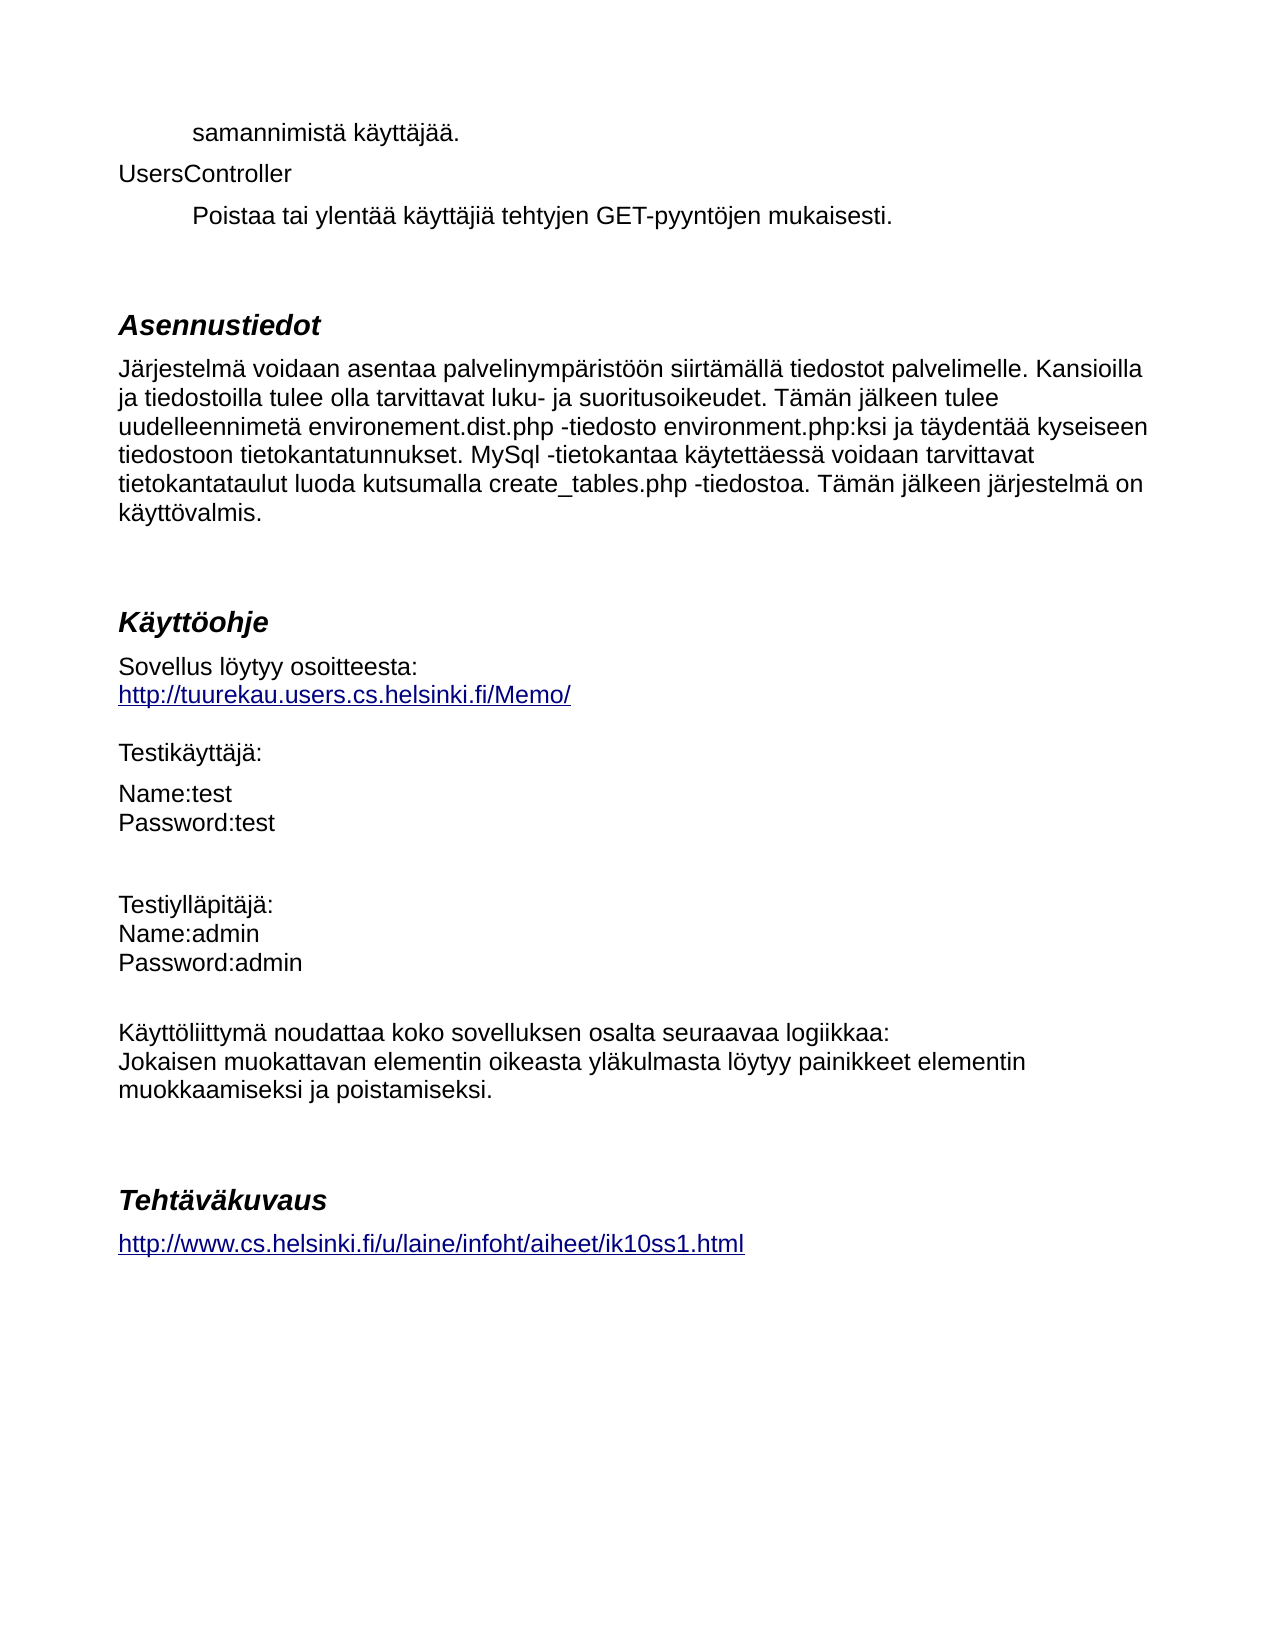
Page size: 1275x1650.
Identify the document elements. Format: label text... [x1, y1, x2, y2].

subtitle Käyttöohje [118, 605, 1157, 639]
subtitle Asennustiedot [118, 308, 1157, 342]
text http://www.cs.helsinki.fi/u/laine/infoht/aiheet/ik10ss1.html [118, 1229, 1157, 1257]
text UsersController [118, 159, 1157, 188]
text samannimistä käyttäjää. [118, 118, 1157, 147]
text Name:test Password:test [118, 779, 1157, 836]
text Sovellus löytyy osoitteesta: http://tuurekau.users.cs.helsinki.fi/Memo/ Testikäyttäjä: [118, 651, 1157, 766]
subtitle Tehtäväkuvaus [118, 1183, 1157, 1216]
text Poistaa tai ylentää käyttäjiä tehtyjen GET-pyyntöjen mukaisesti. [118, 201, 1157, 229]
text Järjestelmä voidaan asentaa palvelinympäristöön siirtämällä tiedostot palvelimelle. Kansioilla ja tiedostoilla tulee olla tarvittavat luku- ja suoritusoikeudet. Tämän jälkeen tulee uudelleennimetä environement.dist.php -tiedosto environment.php:ksi ja täydentää kyseiseen tiedostoon tietokantatunnukset. MySql -tietokantaa käytettäessä voidaan tarvittavat tietokantataulut luoda kutsumalla create_tables.php -tiedostoa. Tämän jälkeen järjestelmä on käyttövalmis. [118, 354, 1157, 527]
text Käyttöliittymä noudattaa koko sovelluksen osalta seuraavaa logiikkaa: Jokaisen muokattavan elementin oikeasta yläkulmasta löytyy painikkeet elementin muokkaamiseksi ja poistamiseksi. [118, 989, 1157, 1104]
text Testiylläpitäjä: Name:admin Password:admin [118, 890, 1157, 976]
